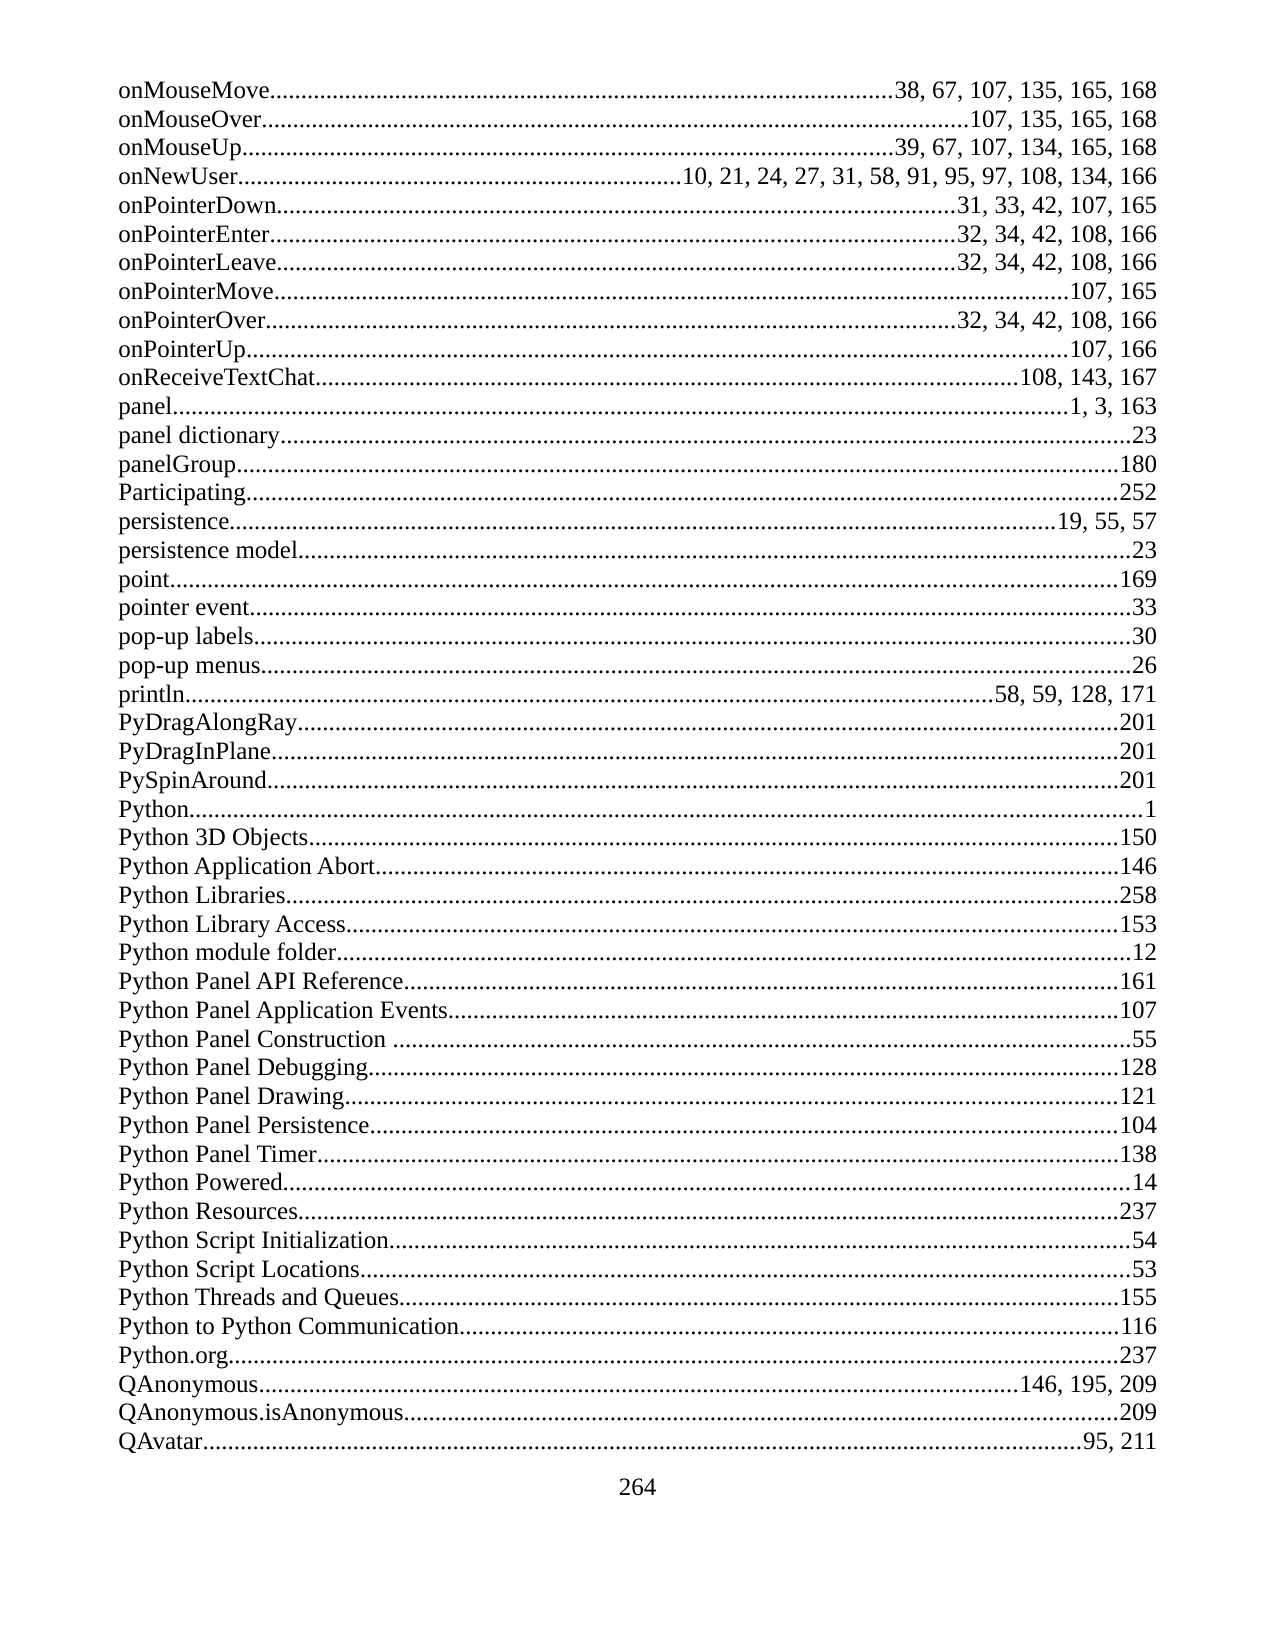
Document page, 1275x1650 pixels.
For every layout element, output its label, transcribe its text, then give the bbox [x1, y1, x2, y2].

text Python Panel API Reference 161 [118, 966, 1157, 995]
text onReceiveTextChat 108, 143, 167 [118, 362, 1157, 391]
text onPointerOver 32, 34, 42, 108, 166 [118, 305, 1157, 334]
text onMouseMove 38, 67, 107, 135, 165, 168 [118, 75, 1157, 104]
text Python Powered 14 [118, 1167, 1157, 1196]
text Python Script Initialization 54 [118, 1225, 1157, 1254]
text onNewUser 10, 21, 24, 27, 31, 58, 91, 95, 97, 108, 134, 166 [118, 161, 1157, 190]
text onPointerDown 31, 33, 42, 107, 165 [118, 190, 1157, 219]
text Python Libraries 258 [118, 880, 1157, 909]
text persistence 19, 55, 57 [118, 506, 1157, 535]
text onPointerUp 107, 166 [118, 334, 1157, 362]
text Python to Python Communication 116 [118, 1311, 1157, 1340]
text Python.org 237 [118, 1340, 1157, 1369]
text Python 1 [118, 794, 1157, 822]
text onPointerLeave 32, 34, 42, 108, 166 [118, 247, 1157, 276]
text PyDragAlongRay 201 [118, 707, 1157, 736]
text PyDragInPlane 201 [118, 736, 1157, 765]
text Python Application Abort 146 [118, 851, 1157, 880]
text Python Panel Construction 55 [118, 1024, 1157, 1052]
text println 58, 59, 128, 171 [118, 679, 1157, 707]
text Python Panel Persistence 104 [118, 1110, 1157, 1139]
text panelGroup 180 [118, 449, 1157, 477]
text onPointerMove 107, 165 [118, 276, 1157, 305]
text QAnonymous 146, 195, 209 [118, 1369, 1157, 1397]
text panel 1, 3, 163 [118, 391, 1157, 420]
text QAvatar 95, 211 [118, 1426, 1157, 1455]
text QAnonymous.isAnonymous 209 [118, 1397, 1157, 1426]
text Python 3D Objects 150 [118, 822, 1157, 851]
text Python Panel Drawing 121 [118, 1081, 1157, 1110]
text pop-up labels 30 [118, 621, 1157, 650]
text onMouseOver 107, 135, 165, 168 [118, 104, 1157, 132]
text onMouseUp 39, 67, 107, 134, 165, 168 [118, 132, 1157, 161]
text Python Threads and Queues 155 [118, 1282, 1157, 1311]
text Python Resources 237 [118, 1196, 1157, 1225]
text panel dictionary 23 [118, 420, 1157, 449]
text Python Panel Timer 138 [118, 1139, 1157, 1167]
text onPointerEnter 32, 34, 42, 108, 166 [118, 219, 1157, 247]
text pop-up menus 26 [118, 650, 1157, 679]
text point 169 [118, 564, 1157, 592]
text Participating 252 [118, 477, 1157, 506]
text Python Script Locations 53 [118, 1254, 1157, 1282]
text pointer event 33 [118, 592, 1157, 621]
text Python Library Access 153 [118, 909, 1157, 937]
text Python Panel Debugging 128 [118, 1052, 1157, 1081]
text Python module folder 12 [118, 937, 1157, 966]
text PySpinAround 201 [118, 765, 1157, 794]
text Python Panel Application Events 107 [118, 995, 1157, 1024]
text persistence model 23 [118, 535, 1157, 564]
